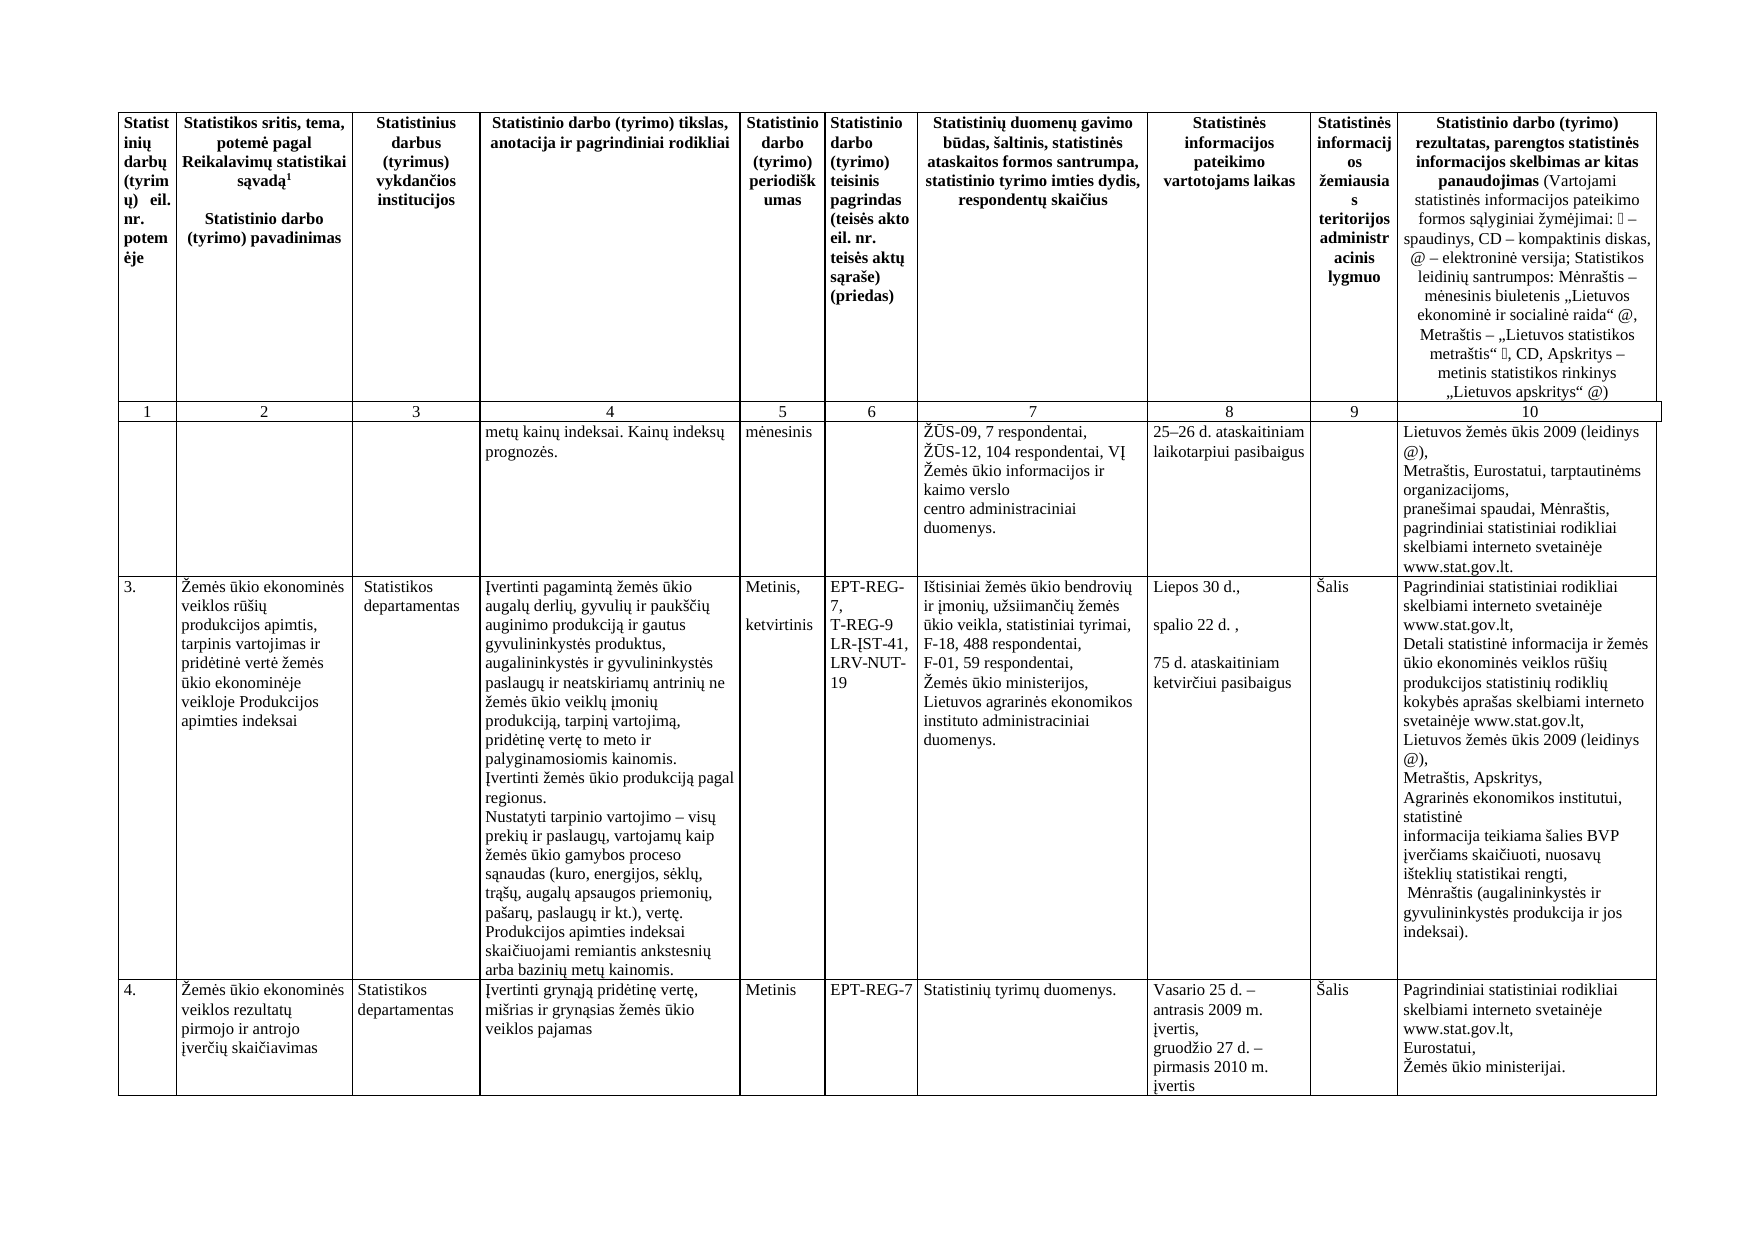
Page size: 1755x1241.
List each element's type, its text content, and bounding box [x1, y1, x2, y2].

table_header Statistinių duomenų gavimo būdas, šaltinis, statistinės ataskaitos formos santrumpa, statistinio tyrimo imties dydis, respondentų skaičius [918, 113, 1147, 401]
table_cell 5 [741, 402, 824, 421]
table_cell ŽŪS-09, 7 respondentai, ŽŪS-12, 104 respondentai, VĮ Žemės ūkio informacijos ir kaimo verslo centro administraciniai duomenys. [918, 422, 1147, 576]
table_cell Šalis [1311, 980, 1397, 1095]
table_cell 8 [1148, 402, 1310, 421]
table_cell Metinis [741, 980, 824, 1095]
table_cell 10 [1398, 402, 1661, 421]
table_header Statistinio darbo (tyrimo) teisinis pagrindas (teisės akto eil. nr. teisės aktų sąraše) (priedas) [826, 113, 917, 401]
table_cell 9 [1311, 402, 1397, 421]
table_cell 3. [119, 577, 176, 979]
table_cell [1657, 979, 1662, 1095]
table_cell Lietuvos žemės ūkis 2009 (leidinys @), Metraštis, Eurostatui, tarptautinėms organizacijoms, pranešimai spaudai, Mėnraštis, pagrindiniai statistiniai rodikliai skelbiami interneto svetainėje www.stat.gov.lt. [1398, 422, 1656, 576]
table_cell Žemės ūkio ekonominės veiklos rūšių produkcijos apimtis, tarpinis vartojimas ir pridėtinė vertė žemės ūkio ekonominėje veikloje Produkcijos apimties indeksai [177, 577, 352, 979]
table_cell mėnesinis [741, 422, 824, 576]
table_cell EPT-REG-7, T-REG-9 LR-ĮST-41, LRV-NUT-19 [826, 577, 917, 979]
table_header Statistinius darbus (tyrimus) vykdančios institucijos [353, 113, 479, 401]
table_cell EPT-REG-7 [826, 980, 917, 1095]
table_cell 4. [119, 980, 176, 1095]
table_header Statistinių darbų (tyrimų) eil. nr. potemėje [119, 113, 176, 401]
table_cell Statistikos departamentas [353, 980, 479, 1095]
table_cell 4 [481, 402, 739, 421]
table_cell Žemės ūkio ekonominės veiklos rezultatų pirmojo ir antrojo įverčių skaičiavimas [177, 980, 352, 1095]
table_cell [177, 422, 352, 576]
table_cell Šalis [1311, 577, 1397, 979]
table_cell 1 [119, 402, 176, 421]
table_cell 7 [918, 402, 1147, 421]
table_cell Pagrindiniai statistiniai rodikliai skelbiami interneto svetainėje www.stat.gov.lt, Eurostatui, Žemės ūkio ministerijai. [1398, 980, 1656, 1095]
table_cell metų kainų indeksai. Kainų indeksų prognozės. [481, 422, 739, 576]
table_cell 3 [353, 402, 479, 421]
table_header Statistinio darbo (tyrimo) rezultatas, parengtos statistinės informacijos skelbimas ar kitas panaudojimas (Vartojami statistinės informacijos pateikimo formos sąlyginiai žymėjimai:  – spaudinys, CD – kompaktinis diskas, @ – elektroninė versija; Statistikos leidinių santrumpos: Mėnraštis – mėnesinis biuletenis „Lietuvos ekonominė ir socialinė raida“ @, Metraštis – „Lietuvos statistikos metraštis“ , CD, Apskritys – metinis statistikos rinkinys „Lietuvos apskritys“ @) [1398, 113, 1656, 401]
table_cell [353, 422, 479, 576]
table_cell Ištisiniai žemės ūkio bendrovių ir įmonių, užsiimančių žemės ūkio veikla, statistiniai tyrimai, F-18, 488 respondentai, F-01, 59 respondentai, Žemės ūkio ministerijos, Lietuvos agrarinės ekonomikos instituto administraciniai duomenys. [918, 577, 1147, 979]
table_header [1657, 112, 1662, 401]
table_cell 25–26 d. ataskaitiniam laikotarpiui pasibaigus [1148, 422, 1310, 576]
table_cell [1657, 576, 1662, 979]
table_cell Metinis, ketvirtinis [741, 577, 824, 979]
table_header Statistinės informacijos pateikimo vartotojams laikas [1148, 113, 1310, 401]
table_header Statistinio darbo (tyrimo) periodiškumas [741, 113, 824, 401]
table_header Statistikos sritis, tema, potemė pagal Reikalavimų statistikai sąvadą1 Statistinio darbo (tyrimo) pavadinimas [177, 113, 352, 401]
table_header Statistinio darbo (tyrimo) tikslas, anotacija ir pagrindiniai rodikliai [481, 113, 739, 401]
table_cell Vasario 25 d. – antrasis 2009 m. įvertis, gruodžio 27 d. – pirmasis 2010 m. įvertis [1148, 980, 1310, 1095]
table_cell 2 [177, 402, 352, 421]
table_cell Įvertinti grynąją pridėtinę vertę, mišrias ir grynąsias žemės ūkio veiklos pajamas [481, 980, 739, 1095]
table_cell Statistinių tyrimų duomenys. [918, 980, 1147, 1095]
table_header Statistinės informacijos žemiausias teritorijos administracinis lygmuo [1311, 113, 1397, 401]
table_cell [826, 422, 917, 576]
table_cell 6 [826, 402, 917, 421]
table_cell [1311, 422, 1397, 576]
table_cell Statistikos departamentas [353, 577, 479, 979]
table_cell [119, 422, 176, 576]
table_cell [1657, 422, 1662, 576]
table_cell Liepos 30 d., spalio 22 d. , 75 d. ataskaitiniam ketvirčiui pasibaigus [1148, 577, 1310, 979]
table_cell Įvertinti pagamintą žemės ūkio augalų derlių, gyvulių ir paukščių auginimo produkciją ir gautus gyvulininkystės produktus, augalininkystės ir gyvulininkystės paslaugų ir neatskiriamų antrinių ne žemės ūkio veiklų įmonių produkciją, tarpinį vartojimą, pridėtinę vertę to meto ir palyginamosiomis kainomis. Įvertinti žemės ūkio produkciją pagal regionus. Nustatyti tarpinio vartojimo – visų prekių ir paslaugų, vartojamų kaip žemės ūkio gamybos proceso sąnaudas (kuro, energijos, sėklų, trąšų, augalų apsaugos priemonių, pašarų, paslaugų ir kt.), vertę. Produkcijos apimties indeksai skaičiuojami remiantis ankstesnių arba bazinių metų kainomis. [481, 577, 739, 979]
table_cell Pagrindiniai statistiniai rodikliai skelbiami interneto svetainėje www.stat.gov.lt, Detali statistinė informacija ir žemės ūkio ekonominės veiklos rūšių produkcijos statistinių rodiklių kokybės aprašas skelbiami interneto svetainėje www.stat.gov.lt, Lietuvos žemės ūkis 2009 (leidinys @), Metraštis, Apskritys, Agrarinės ekonomikos institutui, statistinė informacija teikiama šalies BVP įverčiams skaičiuoti, nuosavų išteklių statistikai rengti, Mėnraštis (augalininkystės ir gyvulininkystės produkcija ir jos indeksai). [1398, 577, 1656, 979]
